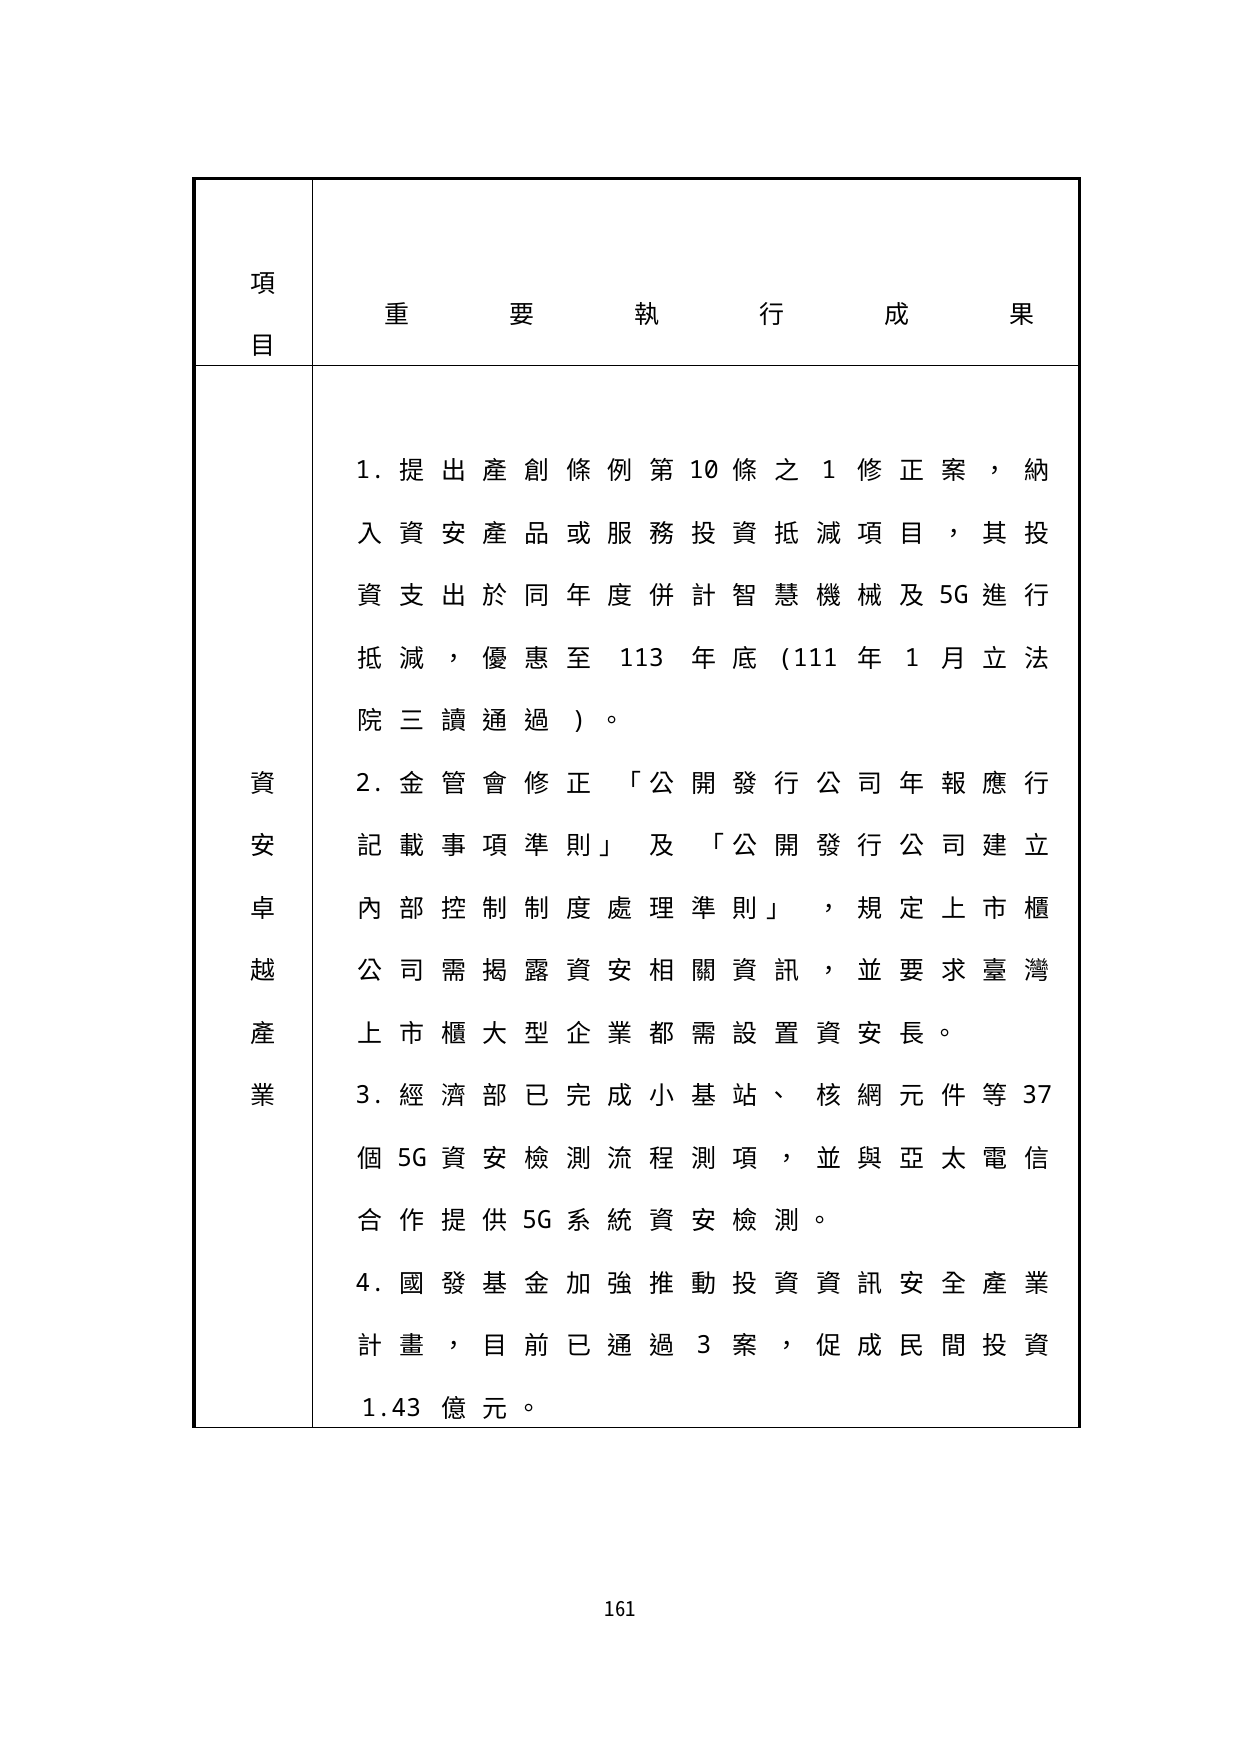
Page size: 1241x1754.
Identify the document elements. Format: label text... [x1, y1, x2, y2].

table_header 重 要 執 行 成 果 [313, 180, 1078, 365]
table_cell 1.提出產創條例第10條之1修正案，納入資安產品或服務投資抵減項目，其投資支出於同年度併計智慧機械及5G進行抵減，優惠至113年底(111年1月立法院三讀通過)。 2.金管會修正「公開發行公司年報應行記載事項準則」及「公開發行公司建立內部控制制度處理準則」，規定上市櫃公司需揭露資安相關資訊，並要求臺灣上市櫃大型企業都需設置資安長。 3.經濟部已完成小基站、核網元件等37個5G資安檢測流程測項，並與亞太電信合作提供5G系統資安檢測。 4.國發基金加強推動投資資訊安全產業計畫，目前已通過3案，促成民間投資1.43億元。 [313, 366, 1078, 1427]
table_header 項目 [196, 180, 312, 365]
table_cell 資安卓越產業 [196, 366, 312, 1427]
